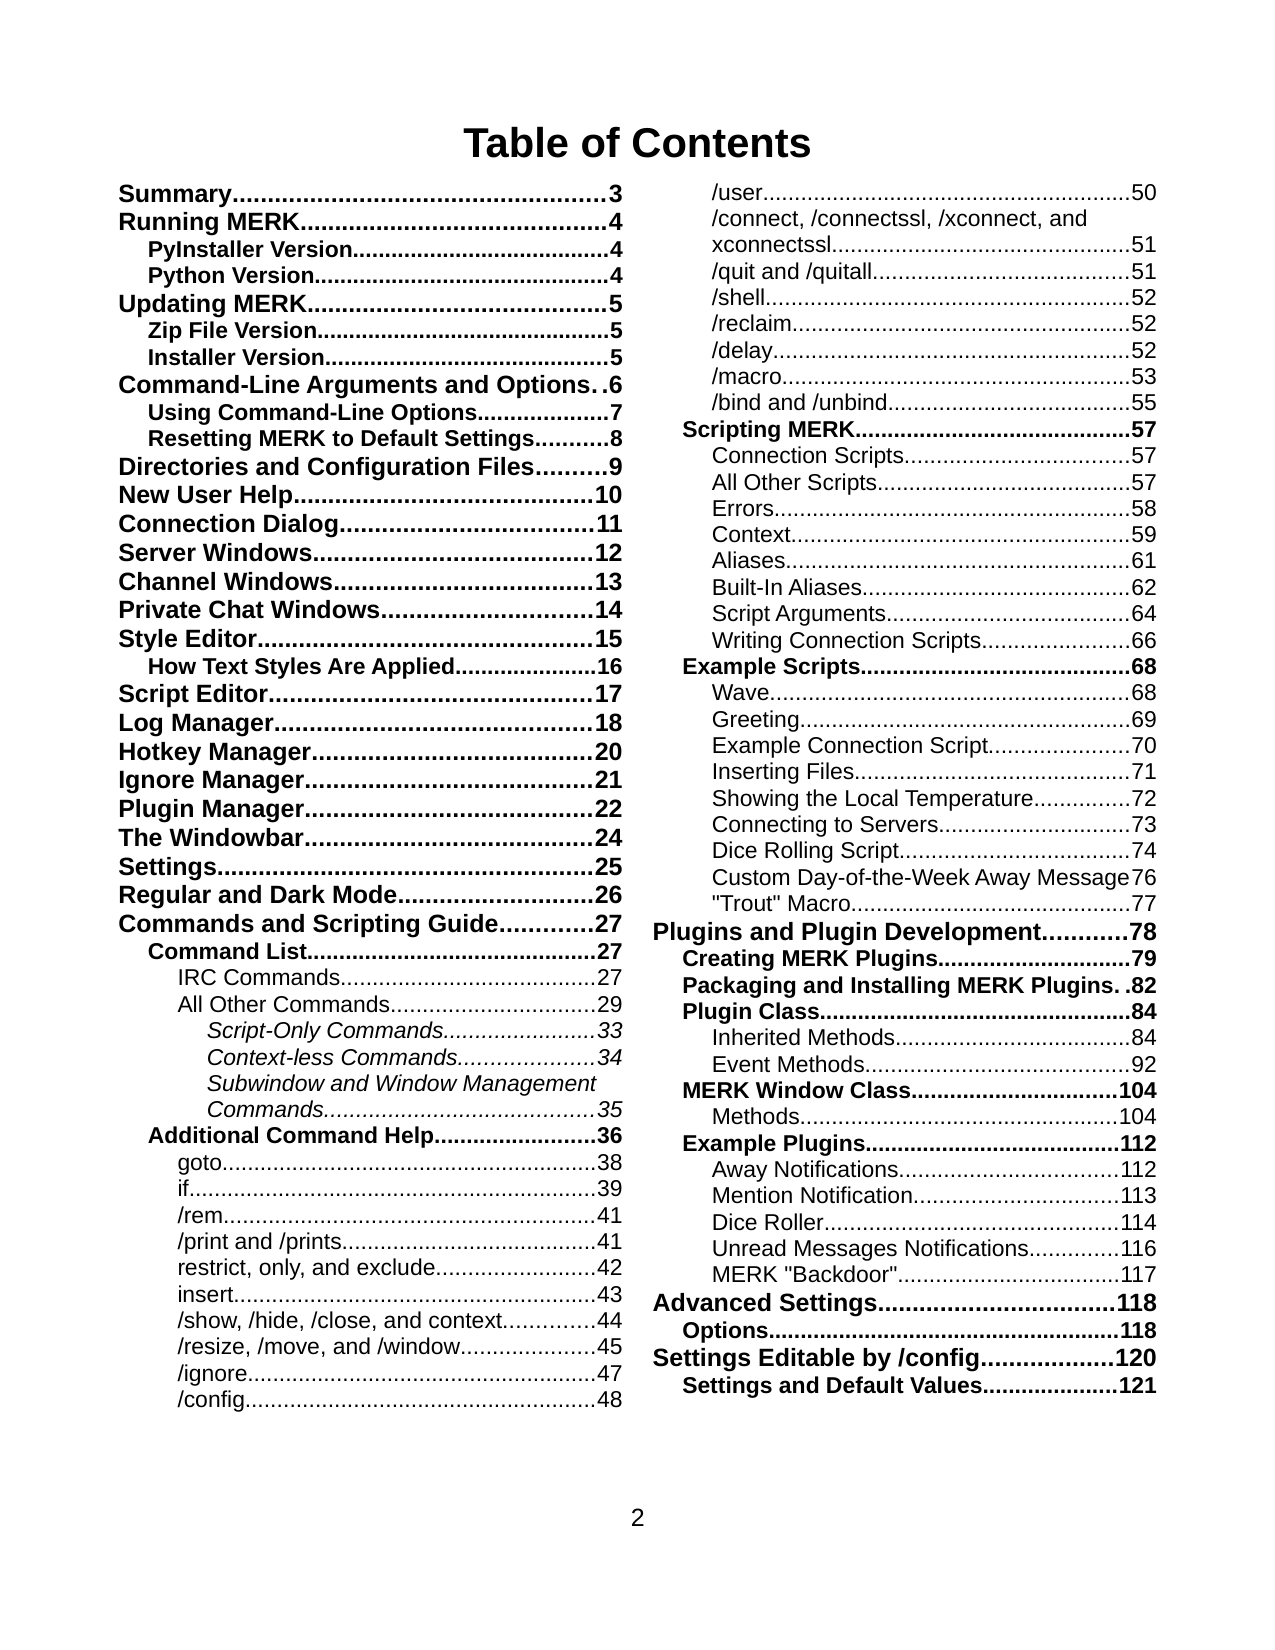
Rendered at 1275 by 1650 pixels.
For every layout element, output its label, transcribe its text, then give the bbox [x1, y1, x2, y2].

text restrict, only, and exclude 42 [177, 1254, 622, 1281]
text /resize, /move, and /window 45 [177, 1333, 622, 1360]
text Channel Windows 13 [118, 567, 622, 595]
text Inherited Methods 84 [712, 1024, 1157, 1051]
text Writing Connection Scripts 66 [712, 627, 1157, 653]
text Options 118 [682, 1317, 1157, 1343]
text Settings Editable by /config 120 [652, 1343, 1157, 1372]
text Command List 27 [148, 938, 622, 964]
text Packaging and Installing MERK Plugins 82 [682, 972, 1157, 998]
text /connect, /connectssl, /xconnect, and xconnectssl 51 [712, 205, 1157, 258]
text Inserting Files 71 [712, 758, 1157, 785]
text /show, /hide, /close, and context 44 [177, 1307, 622, 1333]
text Resetting MERK to Default Settings 8 [148, 425, 622, 452]
text Wave 68 [712, 679, 1157, 706]
text Showing the Local Temperature 72 [712, 785, 1157, 811]
text Log Manager 18 [118, 708, 622, 737]
text Settings 25 [118, 852, 622, 881]
text Greeting 69 [712, 706, 1157, 732]
text Creating MERK Plugins 79 [682, 945, 1157, 972]
text New User Help 10 [118, 480, 622, 509]
text Advanced Settings 118 [652, 1288, 1157, 1317]
text Event Methods 92 [712, 1051, 1157, 1077]
text Custom Day-of-the-Week Away Message 76 [712, 864, 1157, 890]
text /rem 41 [177, 1202, 622, 1228]
text Regular and Dark Mode 26 [118, 881, 622, 909]
text Script Editor 17 [118, 679, 622, 708]
text Hotkey Manager 20 [118, 737, 622, 766]
text /reclaim 52 [712, 310, 1157, 337]
text Example Connection Script 70 [712, 732, 1157, 758]
text Context 59 [712, 521, 1157, 547]
text /quit and /quitall 51 [712, 258, 1157, 284]
text Away Notifications 112 [712, 1156, 1157, 1182]
text MERK "Backdoor" 117 [712, 1261, 1157, 1288]
text insert 43 [177, 1281, 622, 1307]
text Example Plugins 112 [682, 1130, 1157, 1156]
text /user 50 [712, 178, 1157, 205]
text Installer Version 5 [148, 344, 622, 370]
text Script Arguments 64 [712, 600, 1157, 627]
text The Windowbar 24 [118, 823, 622, 852]
text All Other Commands 29 [177, 991, 622, 1017]
text Built-In Aliases 62 [712, 574, 1157, 600]
text MERK Window Class 104 [682, 1077, 1157, 1103]
text /ignore 47 [177, 1360, 622, 1386]
text /print and /prints 41 [177, 1228, 622, 1254]
text Plugins and Plugin Development 78 [652, 916, 1157, 945]
text Directories and Configuration Files 9 [118, 452, 622, 480]
text Plugin Manager 22 [118, 794, 622, 823]
text Using Command-Line Options 7 [148, 399, 622, 425]
text Errors 58 [712, 495, 1157, 521]
text Private Chat Windows 14 [118, 595, 622, 624]
text Additional Command Help 36 [148, 1122, 622, 1149]
text goto 38 [177, 1149, 622, 1175]
text Context-less Commands 34 [207, 1043, 622, 1070]
text Updating MERK 5 [118, 289, 622, 317]
text Command-Line Arguments and Options 6 [118, 370, 622, 399]
text /macro 53 [712, 363, 1157, 389]
text Connection Dialog 11 [118, 509, 622, 538]
text Style Editor 15 [118, 624, 622, 653]
text How Text Styles Are Applied 16 [148, 653, 622, 679]
text Commands and Scripting Guide 27 [118, 909, 622, 938]
text Python Version 4 [148, 262, 622, 289]
text Aliases 61 [712, 547, 1157, 574]
text /config 48 [177, 1386, 622, 1412]
text /shell 52 [712, 284, 1157, 310]
text Script-Only Commands 33 [207, 1017, 622, 1043]
text Methods 104 [712, 1103, 1157, 1130]
text Zip File Version 5 [148, 317, 622, 344]
text Dice Roller 114 [712, 1209, 1157, 1235]
text Server Windows 12 [118, 538, 622, 567]
text Summary 3 [118, 178, 622, 207]
text Dice Rolling Script 74 [712, 837, 1157, 864]
text PyInstaller Version 4 [148, 236, 622, 262]
text All Other Scripts 57 [712, 468, 1157, 495]
text Subwindow and Window Management Commands 35 [207, 1070, 622, 1122]
text "Trout" Macro 77 [712, 890, 1157, 916]
text Ignore Manager 21 [118, 766, 622, 794]
text IRC Commands 27 [177, 964, 622, 991]
text Connection Scripts 57 [712, 442, 1157, 468]
text /delay 52 [712, 337, 1157, 363]
subtitle Table of Contents [118, 118, 1157, 166]
text Running MERK 4 [118, 207, 622, 236]
text Settings and Default Values 121 [682, 1372, 1157, 1398]
text Plugin Class 84 [682, 998, 1157, 1024]
text if 39 [177, 1175, 622, 1202]
text Scripting MERK 57 [682, 416, 1157, 442]
text Mention Notification 113 [712, 1182, 1157, 1209]
text Example Scripts 68 [682, 653, 1157, 679]
text Unread Messages Notifications 116 [712, 1235, 1157, 1261]
text Connecting to Servers 73 [712, 811, 1157, 837]
text /bind and /unbind 55 [712, 389, 1157, 416]
